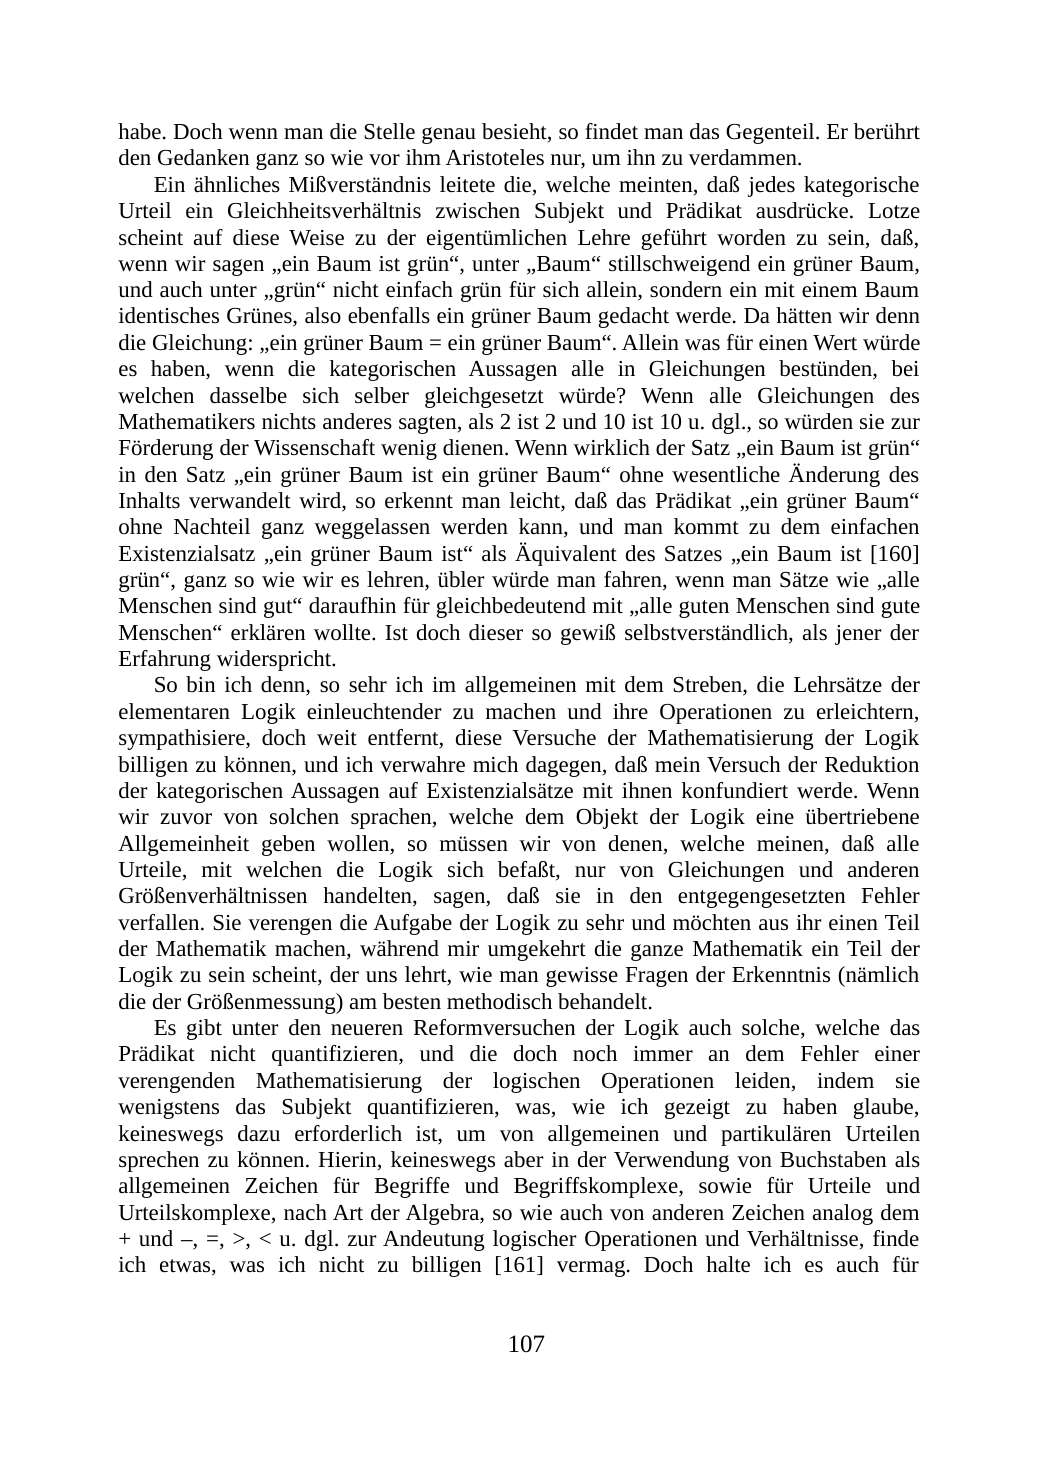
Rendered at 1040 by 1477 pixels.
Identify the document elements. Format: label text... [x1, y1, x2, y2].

text Ein ähnliches Mißverständnis leitete die, welche meinten, daß jedes kategorische Urteil ein Gleichheitsverhältnis zwischen Subjekt und Prädikat ausdrücke. Lotze scheint auf diese Weise zu der eigentümlichen Lehre geführt worden zu sein, daß, wenn wir sagen „ein Baum ist grün“, unter „Baum“ stillschweigend ein grüner Baum, und auch unter „grün“ nicht einfach grün für sich allein, sondern ein mit einem Baum identisches Grünes, also ebenfalls ein grüner Baum gedacht werde. Da hätten wir denn die Gleichung: „ein grüner Baum = ein grüner Baum“. Allein was für einen Wert würde es haben, wenn die kategorischen Aussagen alle in Gleichungen bestünden, bei welchen dasselbe sich selber gleichgesetzt würde? Wenn alle Gleichungen des Mathematikers nichts anderes sagten, als 2 ist 2 und 10 ist 10 u. dgl., so würden sie zur Förderung der Wissenschaft wenig dienen. Wenn wirklich der Satz „ein Baum ist grün“ in den Satz „ein grüner Baum ist ein grüner Baum“ ohne wesentliche Änderung des Inhalts verwandelt wird, so erkennt man leicht, daß das Prädikat „ein grüner Baum“ ohne Nachteil ganz weggelassen werden kann, und man kommt zu dem einfachen Existenzialsatz „ein grüner Baum ist“ als Äquivalent des Satzes „ein Baum ist [160] grün“, ganz so wie wir es lehren, übler würde man fahren, wenn man Sätze wie „alle Menschen sind gut“ daraufhin für gleichbedeutend mit „alle guten Menschen sind gute Menschen“ erklären wollte. Ist doch dieser so gewiß selbstverständlich, als jener der Erfahrung widerspricht. [118, 171, 921, 672]
text So bin ich denn, so sehr ich im allgemeinen mit dem Streben, die Lehrsätze der elementaren Logik einleuchtender zu machen und ihre Operationen zu erleichtern, sympathisiere, doch weit entfernt, diese Versuche der Mathematisierung der Logik billigen zu können, und ich verwahre mich dagegen, daß mein Versuch der Reduktion der kategorischen Aussagen auf Existenzialsätze mit ihnen konfundiert werde. Wenn wir zuvor von solchen sprachen, welche dem Objekt der Logik eine übertriebene Allgemeinheit geben wollen, so müssen wir von denen, welche meinen, daß alle Urteile, mit welchen die Logik sich befaßt, nur von Gleichungen und anderen Größenverhältnissen handelten, sagen, daß sie in den entgegengesetzten Fehler verfallen. Sie verengen die Aufgabe der Logik zu sehr und möchten aus ihr einen Teil der Mathematik machen, während mir umgekehrt die ganze Mathematik ein Teil der Logik zu sein scheint, der uns lehrt, wie man gewisse Fragen der Erkenntnis (nämlich die der Größenmessung) am besten methodisch behandelt. [118, 672, 921, 1014]
text Es gibt unter den neueren Reformversuchen der Logik auch solche, welche das Prädikat nicht quantifizieren, und die doch noch immer an dem Fehler einer verengenden Mathematisierung der logischen Operationen leiden, indem sie wenigstens das Subjekt quantifizieren, was, wie ich gezeigt zu haben glaube, keineswegs dazu erforderlich ist, um von allgemeinen und partikulären Urteilen sprechen zu können. Hierin, keineswegs aber in der Verwendung von Buchstaben als allgemeinen Zeichen für Begriffe und Begriffskomplexe, sowie für Urteile und Urteilskomplexe, nach Art der Algebra, so wie auch von anderen Zeichen analog dem + und –, =, >, < u. dgl. zur Andeutung logischer Operationen und Verhältnisse, finde ich etwas, was ich nicht zu billigen [161] vermag. Doch halte ich es auch für [118, 1014, 921, 1278]
text habe. Doch wenn man die Stelle genau besieht, so findet man das Gegenteil. Er berührt den Gedanken ganz so wie vor ihm Aristoteles nur, um ihn zu verdammen. [118, 118, 921, 171]
